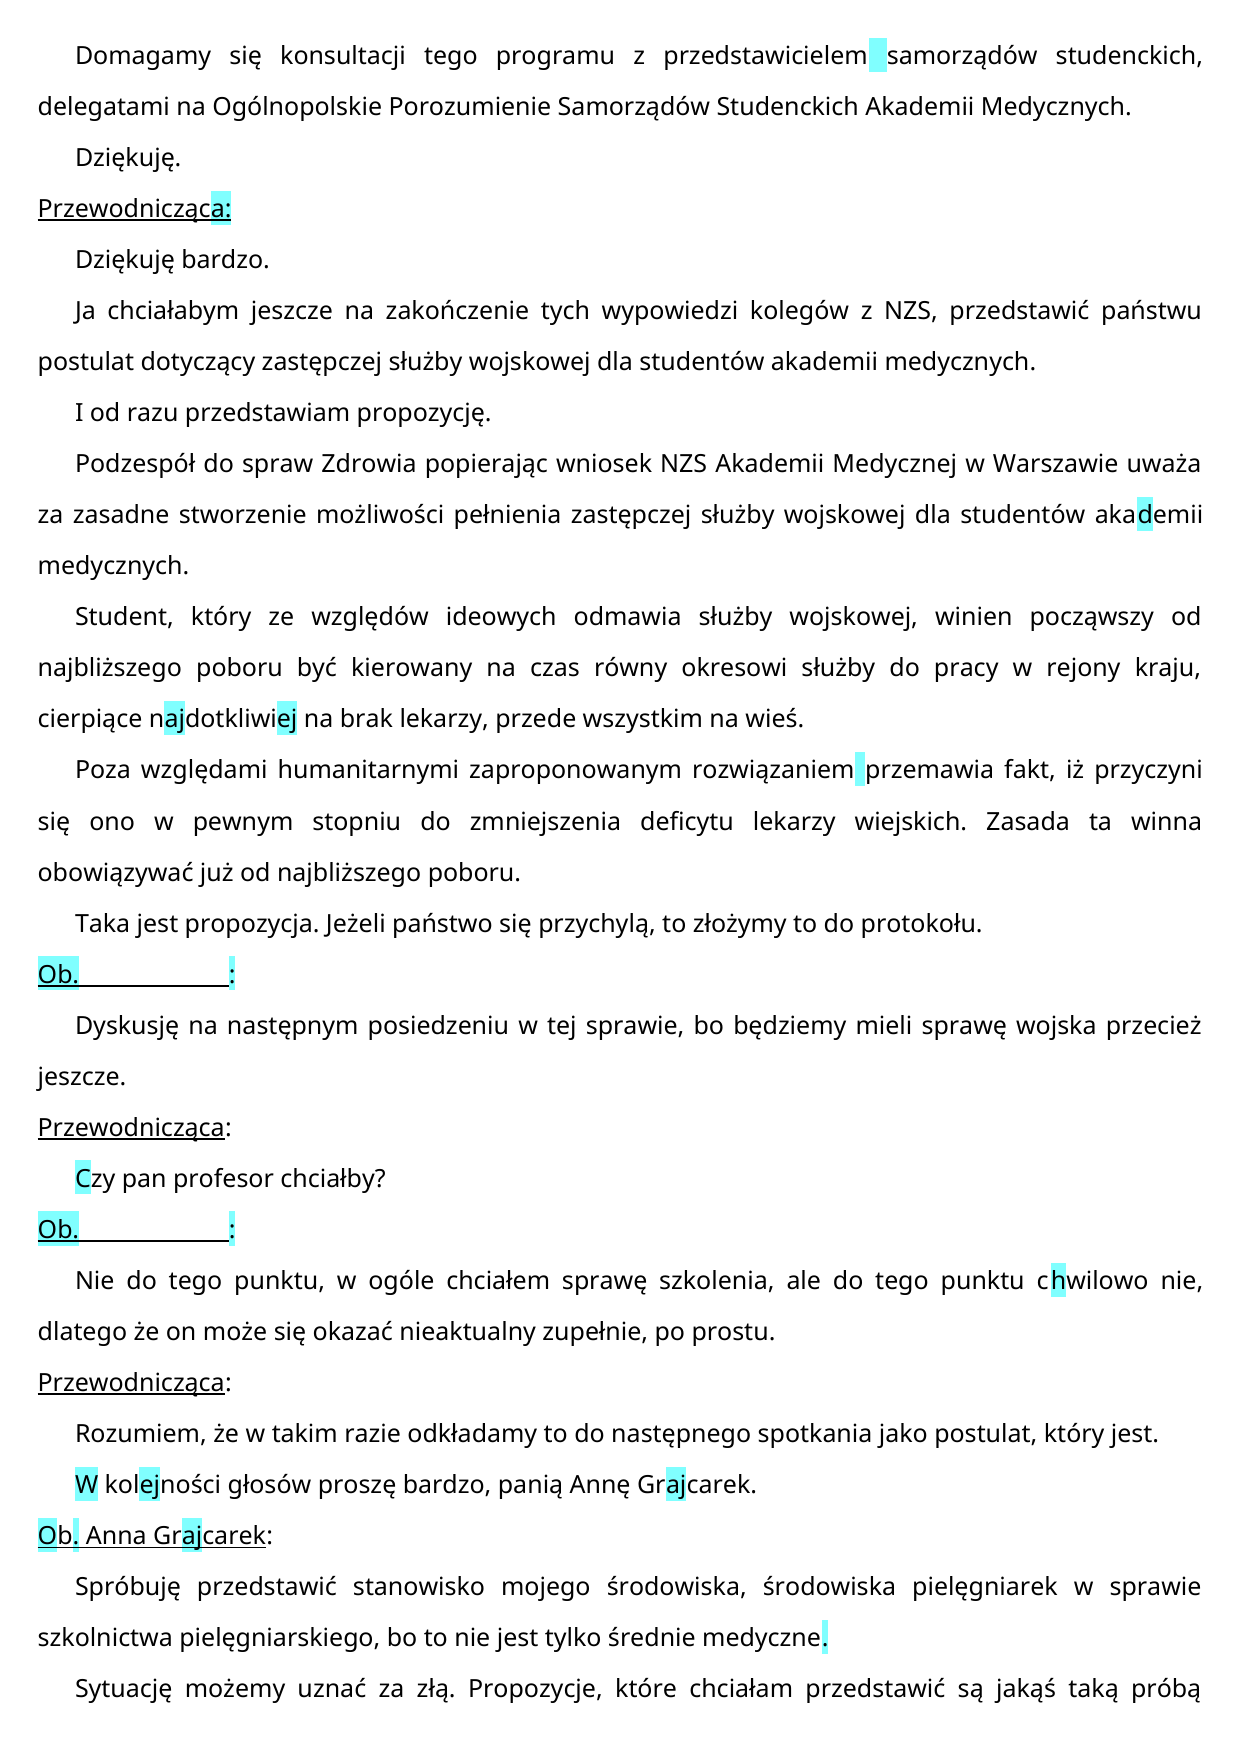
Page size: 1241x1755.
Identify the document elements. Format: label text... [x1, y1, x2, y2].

text Dyskusję na następnym posiedzeniu w tej sprawie, bo będziemy mieli sprawę wojska przecież jeszcze. [37, 1007, 1203, 1092]
text Sytuację możemy uznać za złą. Propozycje, które chciałam przedstawić są jakąś taką próbą [37, 1671, 1203, 1705]
text I od razu przedstawiam propozycję. [37, 395, 1203, 429]
text Ob. Anna Grajcarek: [37, 1518, 1203, 1552]
text Nie do tego punktu, w ogóle chciałem sprawę szkolenia, ale do tego punktu chwilowo nie, dlatego że on może się okazać nieaktualny zupełnie, po prostu. [37, 1262, 1203, 1348]
text Student, który ze względów ideowych odmawia służby wojskowej, winien począwszy od najbliższego poboru być kierowany na czas równy okresowi służby do pracy w rejony kraju, cierpiące najdotkliwiej na brak lekarzy, przede wszystkim na wieś. [37, 599, 1203, 735]
text Taka jest propozycja. Jeżeli państwo się przychylą, to złożymy to do protokołu. [37, 905, 1203, 939]
text Dziękuję. [37, 139, 1203, 174]
text Poza względami humanitarnymi zaproponowanym rozwiązaniem przemawia fakt, iż przyczyni się ono w pewnym stopniu do zmniejszenia deficytu lekarzy wiejskich. Zasada ta winna obowiązywać już od najbliższego poboru. [37, 752, 1203, 888]
text Czy pan profesor chciałby? [37, 1160, 1203, 1194]
text Domagamy się konsultacji tego programu z przedstawicielem samorządów studenckich, delegatami na Ogólnopolskie Porozumienie Samorządów Studenckich Akademii Medycznych. [37, 37, 1203, 123]
text W kolejności głosów proszę bardzo, panią Annę Grajcarek. [37, 1467, 1203, 1501]
text Ob. : [37, 956, 1203, 990]
text Dziękuję bardzo. [37, 242, 1203, 276]
text Podzespół do spraw Zdrowia popierając wniosek NZS Akademii Medycznej w Warszawie uważa za zasadne stworzenie możliwości pełnienia zastępczej służby wojskowej dla studentów akademii medycznych. [37, 446, 1203, 582]
text Rozumiem, że w takim razie odkładamy to do następnego spotkania jako postulat, który jest. [37, 1416, 1203, 1450]
text Ja chciałabym jeszcze na zakończenie tych wypowiedzi kolegów z NZS, przedstawić państwu postulat dotyczący zastępczej służby wojskowej dla studentów akademii medycznych. [37, 293, 1203, 378]
text Przewodnicząca: [37, 1364, 1203, 1399]
text Przewodnicząca: [37, 191, 1203, 225]
text Spróbuję przedstawić stanowisko mojego środowiska, środowiska pielęgniarek w sprawie szkolnictwa pielęgniarskiego, bo to nie jest tylko średnie medyczne. [37, 1569, 1203, 1654]
text Ob. : [37, 1211, 1203, 1246]
text Przewodnicząca: [37, 1109, 1203, 1143]
